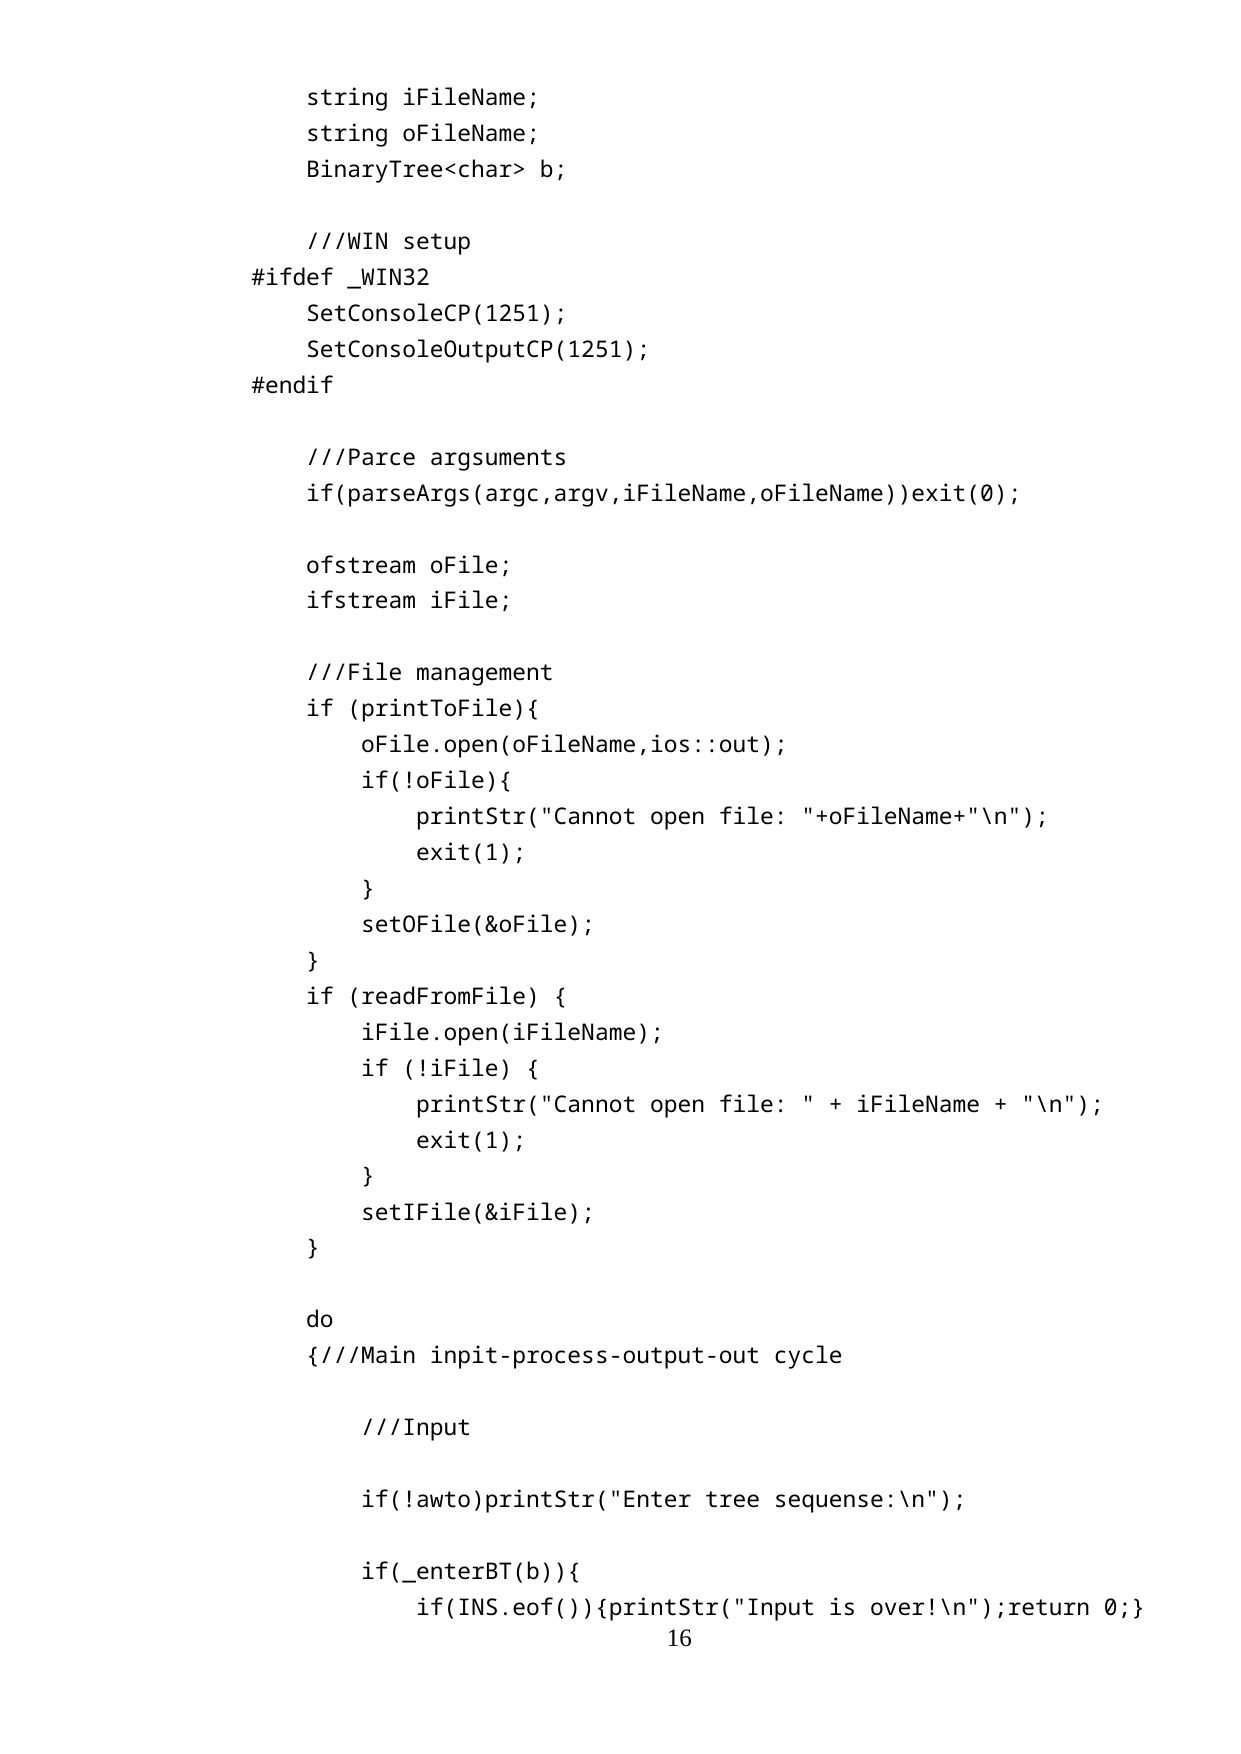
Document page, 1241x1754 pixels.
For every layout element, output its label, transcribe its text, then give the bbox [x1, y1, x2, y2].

text printStr("Cannot open file: " + iFileName + "\n"); [177, 1088, 1181, 1119]
text ///File management [177, 656, 1181, 688]
text setOFile(&oFile); [177, 908, 1181, 939]
text oFile.open(oFileName,ios::out); [177, 728, 1181, 759]
text string iFileName; [177, 81, 1181, 113]
text ofstream oFile; [177, 548, 1181, 580]
text if (readFromFile) { [177, 980, 1181, 1011]
text printStr("Cannot open file: "+oFileName+"\n"); [177, 800, 1181, 831]
text exit(1); [177, 836, 1181, 867]
text do [177, 1303, 1181, 1334]
text setIFile(&iFile); [177, 1195, 1181, 1227]
text if(parseArgs(argc,argv,iFileName,oFileName))exit(0); [177, 477, 1181, 508]
text if(INS.eof()){printStr("Input is over!\n");return 0;} [177, 1591, 1181, 1622]
text ifstream iFile; [177, 584, 1181, 616]
text if (printToFile){ [177, 692, 1181, 723]
text ///WIN setup [177, 225, 1181, 256]
text if(_enterBT(b)){ [177, 1555, 1181, 1586]
text } [177, 872, 1181, 903]
text {///Main inpit-process-output-out cycle [177, 1339, 1181, 1370]
text } [177, 944, 1181, 975]
text } [177, 1159, 1181, 1191]
text exit(1); [177, 1123, 1181, 1155]
text #ifdef _WIN32 [177, 261, 1181, 292]
text if(!oFile){ [177, 764, 1181, 795]
text ///Input [177, 1411, 1181, 1442]
text SetConsoleCP(1251); [177, 297, 1181, 328]
text } [177, 1231, 1181, 1263]
text if (!iFile) { [177, 1052, 1181, 1083]
text string oFileName; [177, 117, 1181, 148]
text BinaryTree<char> b; [177, 153, 1181, 184]
text SetConsoleOutputCP(1251); [177, 333, 1181, 364]
text if(!awto)printStr("Enter tree sequense:\n"); [177, 1483, 1181, 1514]
text iFile.open(iFileName); [177, 1016, 1181, 1047]
text ///Parce argsuments [177, 441, 1181, 472]
text #endif [177, 369, 1181, 400]
